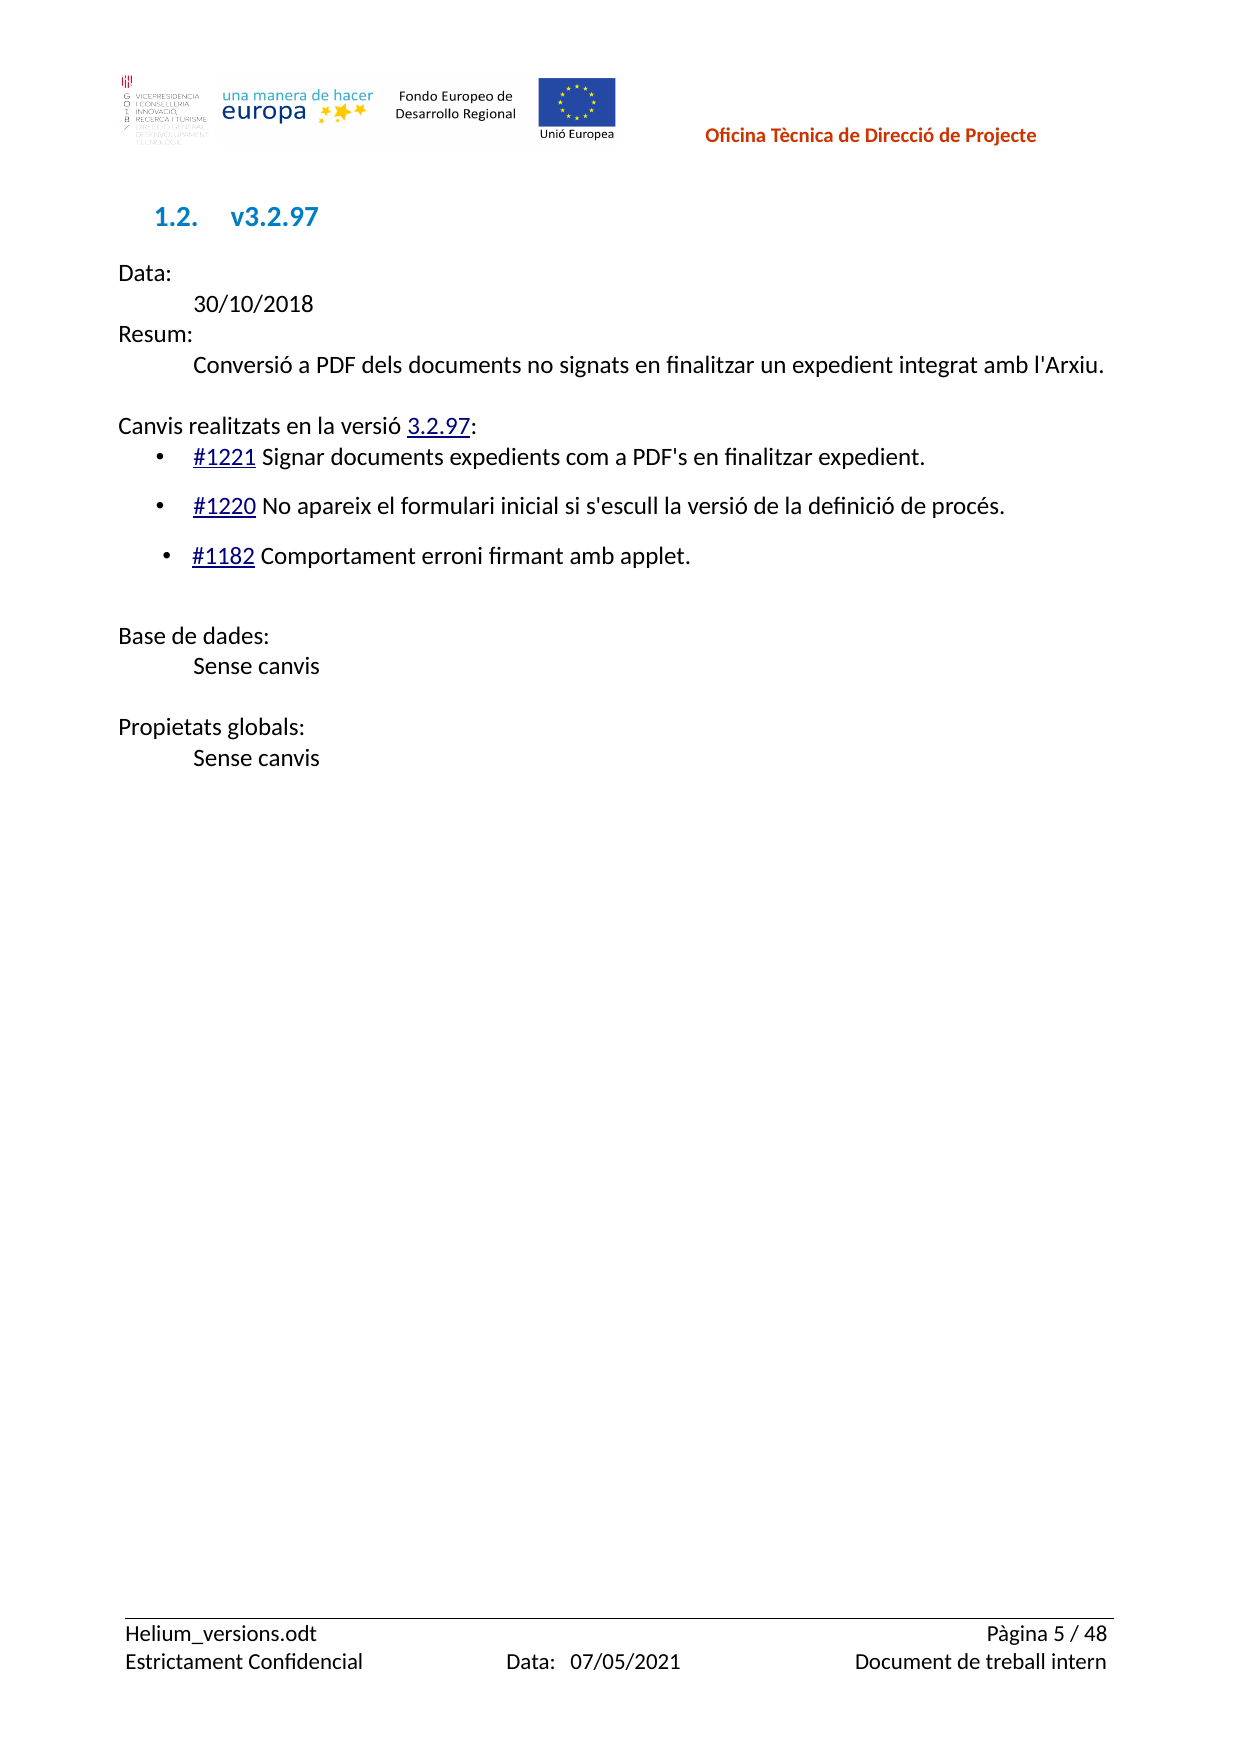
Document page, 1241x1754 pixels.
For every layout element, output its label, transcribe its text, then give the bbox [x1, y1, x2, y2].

list #1221 Signar documents expedients com a PDF's en finalitzar expedient. [156, 441, 1122, 471]
text Sense canvis [118, 651, 1122, 681]
text Data: [118, 258, 1122, 288]
subtitle v3.2.97 [153, 198, 1122, 234]
picture [118, 73, 213, 147]
picture [219, 73, 621, 147]
text Resum: [118, 319, 1122, 349]
text Canvis realitzats en la versió 3.2.97: [118, 410, 1122, 441]
list #1220 No apareix el formulari inicial si s'escull la versió de la definició de procés. [156, 490, 1122, 521]
text 30/10/2018 [118, 288, 1122, 319]
list #1182 Comportament erroni firmant amb applet. [162, 540, 1122, 570]
text Sense canvis [118, 742, 1122, 773]
text Propietats globals: [118, 712, 1122, 742]
text Base de dades: [118, 620, 1122, 651]
text Conversió a PDF dels documents no signats en finalitzar un expedient integrat amb l'Arxiu. [118, 349, 1122, 380]
